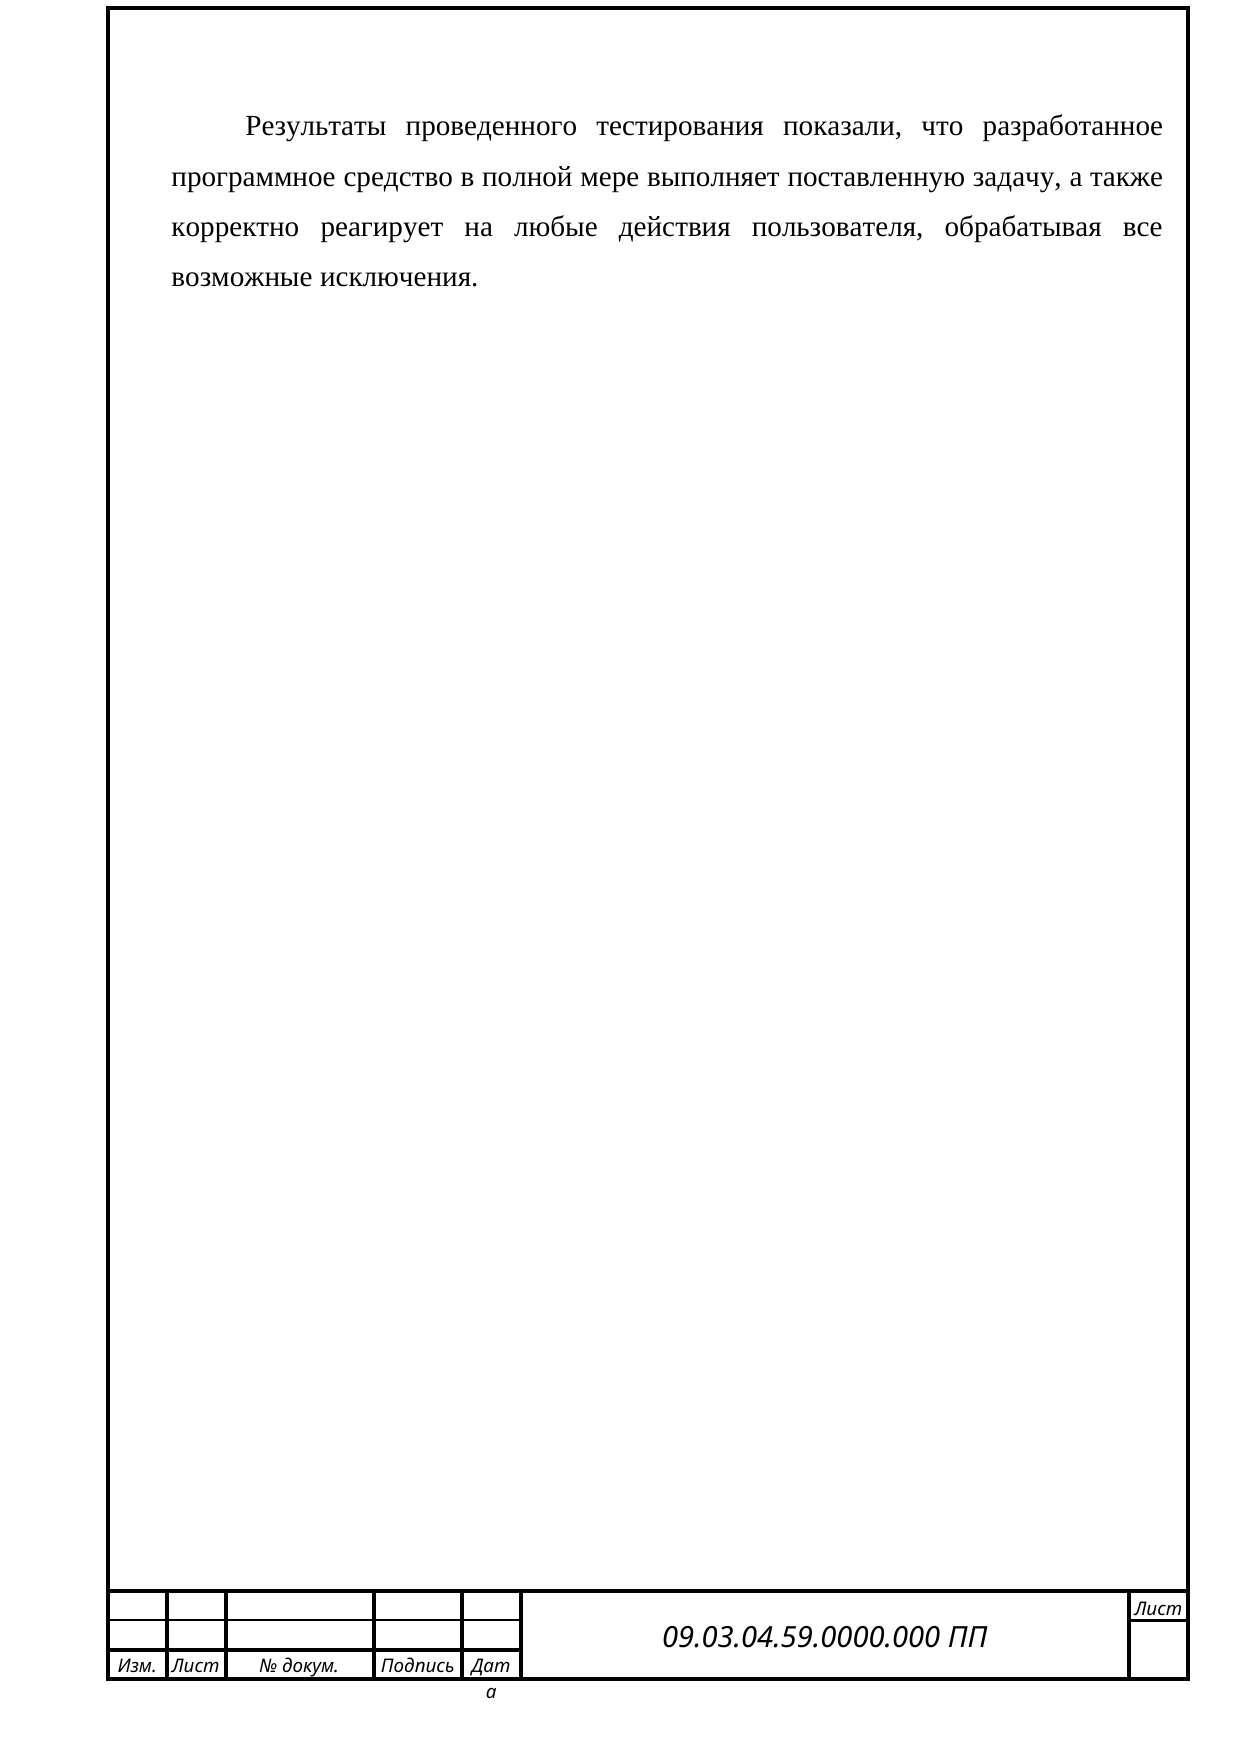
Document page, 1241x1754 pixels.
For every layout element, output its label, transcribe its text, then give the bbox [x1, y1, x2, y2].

text Результаты проведенного тестирования показали, что разработанное программное средство в полной мере выполняет поставленную задачу, а также корректно реагирует на любые действия пользователя, обрабатывая все возможные исключения. [171, 108, 1163, 293]
